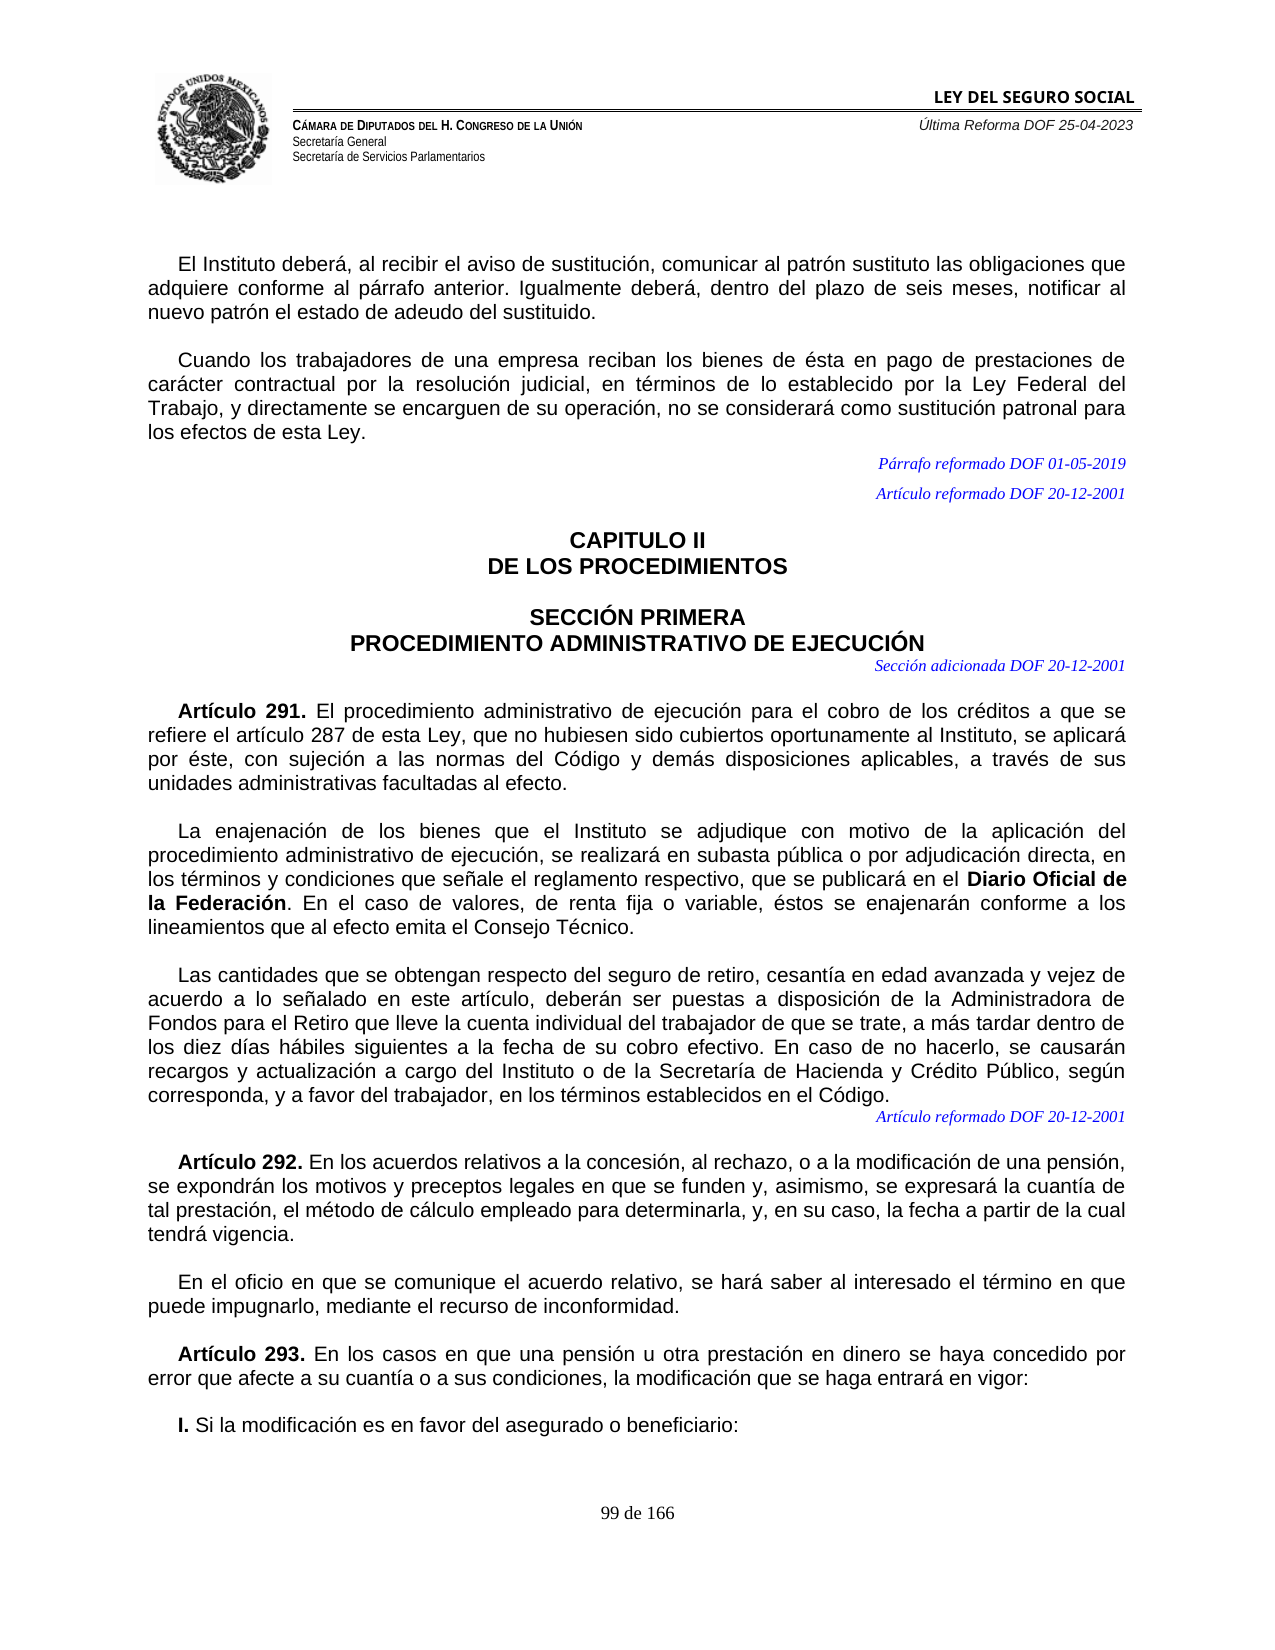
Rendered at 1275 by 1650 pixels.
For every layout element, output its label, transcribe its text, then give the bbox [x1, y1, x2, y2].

text Párrafo reformado DOF 01-05-2019 [148, 454, 1127, 473]
text La enajenación de los bienes que el Instituto se adjudique con motivo de la aplicación del procedimiento administrativo de ejecución, se realizará en subasta pública o por adjudicación directa, en los términos y condiciones que señale el reglamento respectivo, que se publicará en el Diario Oficial de la Federación. En el caso de valores, de renta fija o variable, éstos se enajenarán conforme a los lineamientos que al efecto emita el Consejo Técnico. [148, 819, 1127, 939]
text Cuando los trabajadores de una empresa reciban los bienes de ésta en pago de prestaciones de carácter contractual por la resolución judicial, en términos de lo establecido por la Ley Federal del Trabajo, y directamente se encarguen de su operación, no se considerará como sustitución patronal para los efectos de esta Ley. [148, 348, 1127, 444]
text Artículo 293. En los casos en que una pensión u otra prestación en dinero se haya concedido por error que afecte a su cuantía o a sus condiciones, la modificación que se haga entrará en vigor: [148, 1341, 1127, 1389]
text SECCIÓN PRIMERA [148, 603, 1127, 630]
text Artículo reformado DOF 20-12-2001 [148, 484, 1127, 503]
text En el oficio en que se comunique el acuerdo relativo, se hará saber al interesado el término en que puede impugnarlo, mediante el recurso de inconformidad. [148, 1269, 1127, 1317]
text Artículo 292. En los acuerdos relativos a la concesión, al rechazo, o a la modificación de una pensión, se expondrán los motivos y preceptos legales en que se funden y, asimismo, se expresará la cuantía de tal prestación, el método de cálculo empleado para determinarla, y, en su caso, la fecha a partir de la cual tendrá vigencia. [148, 1150, 1127, 1246]
text Artículo 291. El procedimiento administrativo de ejecución para el cobro de los créditos a que se refiere el artículo 287 de esta Ley, que no hubiesen sido cubiertos oportunamente al Instituto, se aplicará por éste, con sujeción a las normas del Código y demás disposiciones aplicables, a través de sus unidades administrativas facultadas al efecto. [148, 699, 1127, 795]
text Las cantidades que se obtengan respecto del seguro de retiro, cesantía en edad avanzada y vejez de acuerdo a lo señalado en este artículo, deberán ser puestas a disposición de la Administradora de Fondos para el Retiro que lleve la cuenta individual del trabajador de que se trate, a más tardar dentro de los diez días hábiles siguientes a la fecha de su cobro efectivo. En caso de no hacerlo, se causarán recargos y actualización a cargo del Instituto o de la Secretaría de Hacienda y Crédito Público, según corresponda, y a favor del trabajador, en los términos establecidos en el Código. [148, 963, 1127, 1107]
text DE LOS PROCEDIMIENTOS [148, 553, 1127, 579]
text CAPITULO II [148, 527, 1127, 553]
text PROCEDIMIENTO ADMINISTRATIVO DE EJECUCIÓN [148, 630, 1127, 656]
text Artículo reformado DOF 20-12-2001 [148, 1107, 1127, 1126]
text El Instituto deberá, al recibir el aviso de sustitución, comunicar al patrón sustituto las obligaciones que adquiere conforme al párrafo anterior. Igualmente deberá, dentro del plazo de seis meses, notificar al nuevo patrón el estado de adeudo del sustituido. [148, 252, 1127, 324]
text Sección adicionada DOF 20-12-2001 [148, 656, 1127, 675]
text I. Si la modificación es en favor del asegurado o beneficiario: [148, 1413, 1127, 1437]
